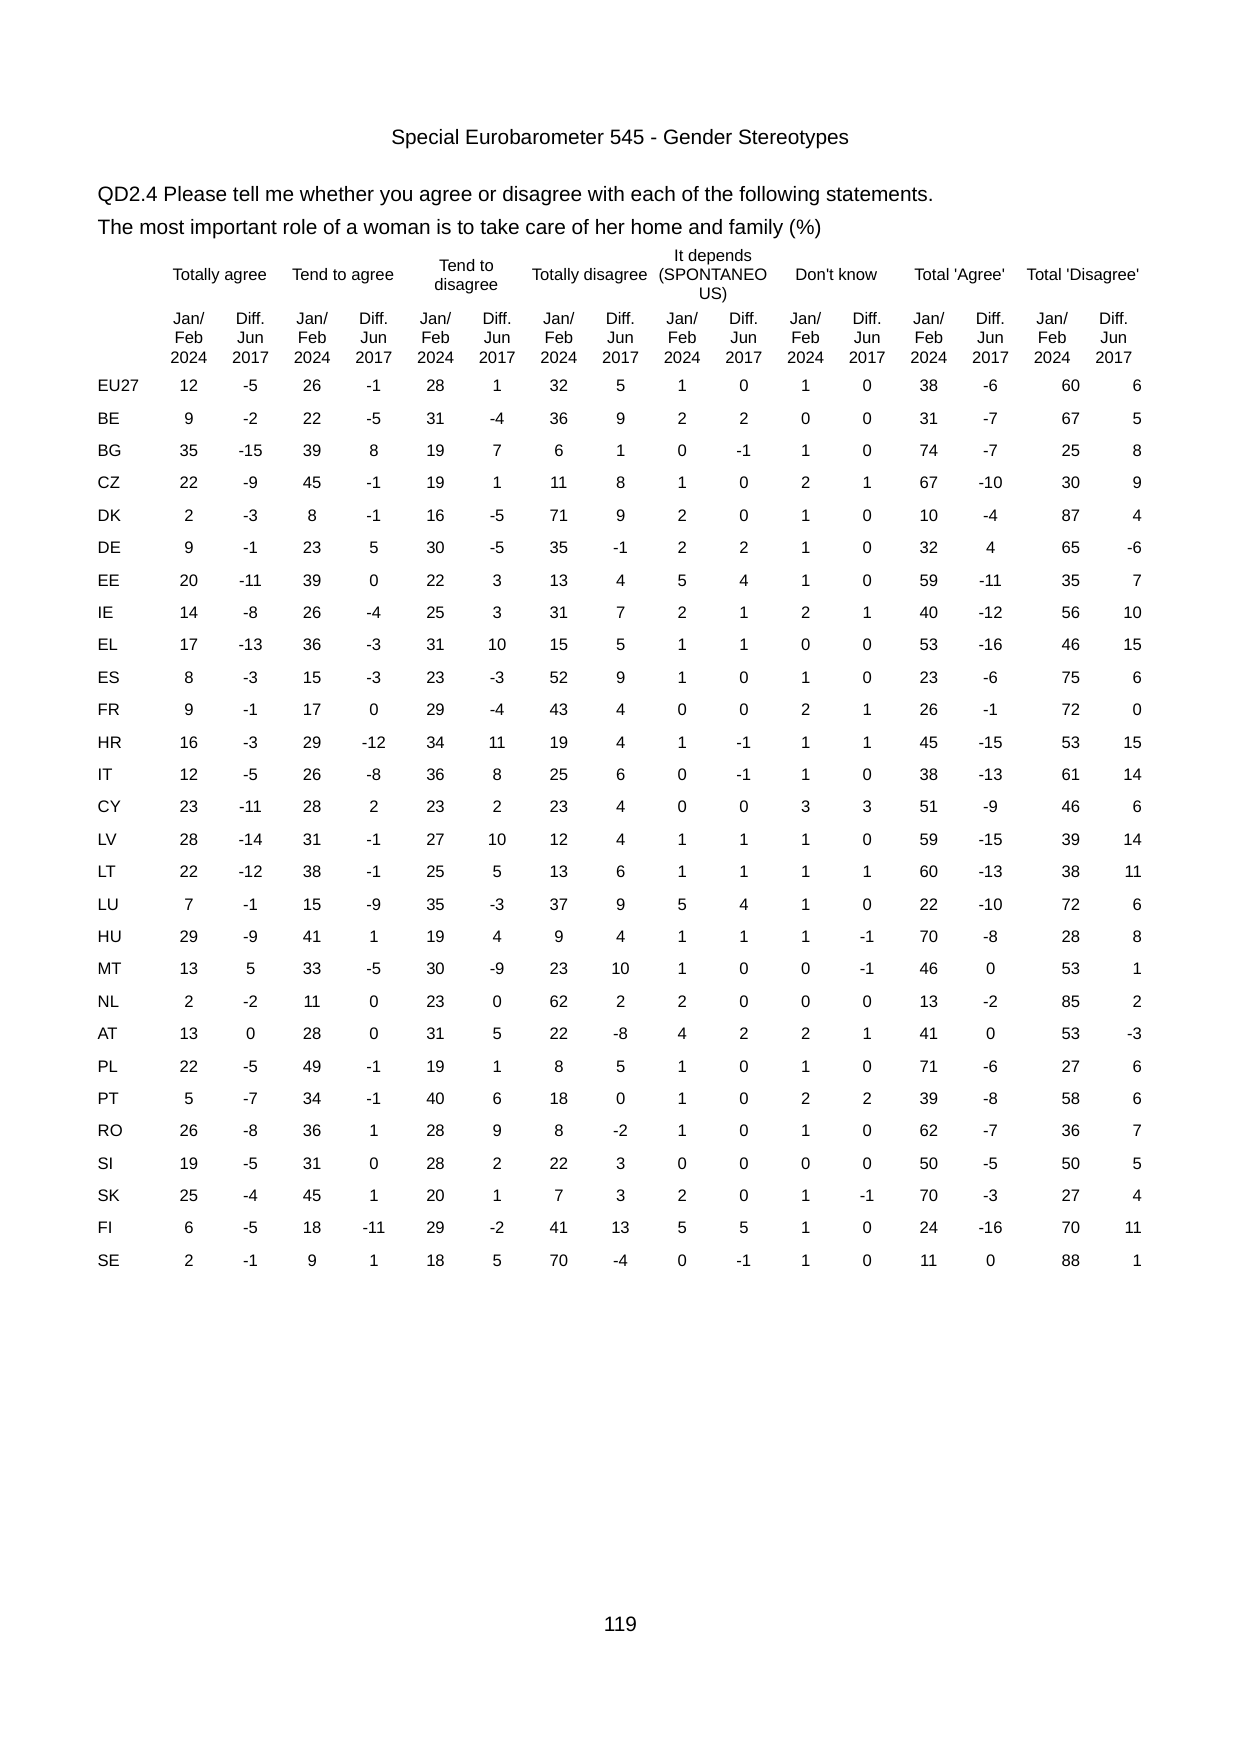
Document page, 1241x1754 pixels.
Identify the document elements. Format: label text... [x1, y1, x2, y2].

table_cell 1 [651, 953, 713, 985]
table_cell 1 [651, 467, 713, 499]
table_cell EL [95, 629, 158, 661]
table_cell 11 [466, 726, 528, 758]
table_cell 25 [1021, 434, 1083, 467]
table_cell 22 [281, 402, 343, 434]
table_cell -11 [960, 564, 1021, 596]
table_cell DE [95, 531, 158, 564]
table_cell 0 [775, 1147, 836, 1179]
table_cell 10 [590, 953, 651, 985]
table_cell 71 [528, 499, 589, 531]
table_cell 53 [898, 629, 959, 661]
table_cell 59 [898, 564, 959, 596]
table_cell 13 [158, 1018, 219, 1050]
table_cell BE [95, 402, 158, 434]
table_cell 13 [158, 953, 219, 985]
table_cell 11 [1083, 1212, 1144, 1244]
table_cell EE [95, 564, 158, 596]
table_cell 1 [775, 499, 836, 531]
table_cell 24 [898, 1212, 959, 1244]
table_cell 31 [405, 629, 466, 661]
table_cell 17 [158, 629, 219, 661]
table_cell -1 [836, 1179, 898, 1212]
table_cell 1 [590, 434, 651, 467]
table_cell -14 [220, 823, 281, 855]
table_cell Total 'Disagree' [1021, 243, 1144, 306]
table_cell 25 [528, 758, 589, 791]
table_cell 7 [1083, 564, 1144, 596]
table_cell -3 [1083, 1018, 1144, 1050]
table_cell 9 [466, 1115, 528, 1147]
table_cell SK [95, 1179, 158, 1212]
table_cell 29 [405, 694, 466, 726]
table_cell 46 [898, 953, 959, 985]
table_cell -11 [343, 1212, 404, 1244]
table_cell -2 [220, 402, 281, 434]
table_cell 2 [775, 694, 836, 726]
table_cell 6 [590, 855, 651, 888]
table_cell 2 [158, 499, 219, 531]
table_cell -3 [960, 1179, 1021, 1212]
table_cell Don't know [775, 243, 898, 306]
table_cell Jan/Feb 2024 [281, 306, 343, 369]
table_cell 36 [281, 629, 343, 661]
table_cell -7 [960, 1115, 1021, 1147]
table_cell Jan/Feb 2024 [1021, 306, 1083, 369]
table_cell 2 [590, 985, 651, 1017]
table_cell 31 [405, 402, 466, 434]
table_cell 1 [466, 1050, 528, 1082]
table_cell IE [95, 596, 158, 629]
table_cell -5 [220, 370, 281, 402]
table_cell 31 [898, 402, 959, 434]
table_cell 0 [713, 1050, 774, 1082]
table_cell AT [95, 1018, 158, 1050]
table_cell 1 [775, 726, 836, 758]
table_cell 1 [836, 855, 898, 888]
table_cell -8 [960, 920, 1021, 953]
table_cell 20 [405, 1179, 466, 1212]
table_cell 29 [405, 1212, 466, 1244]
table_cell 26 [158, 1115, 219, 1147]
table_cell -5 [960, 1147, 1021, 1179]
table_cell 4 [590, 564, 651, 596]
table_cell 45 [281, 1179, 343, 1212]
table_cell ES [95, 661, 158, 693]
table_cell LT [95, 855, 158, 888]
table_cell 8 [528, 1115, 589, 1147]
table_cell 0 [713, 1082, 774, 1114]
table_cell 12 [528, 823, 589, 855]
table_cell 2 [713, 531, 774, 564]
table_cell 16 [158, 726, 219, 758]
table_cell 62 [528, 985, 589, 1017]
table_cell 2 [651, 1179, 713, 1212]
table_cell 1 [836, 1018, 898, 1050]
table_cell 8 [590, 467, 651, 499]
table_cell 4 [1083, 499, 1144, 531]
table_cell 9 [158, 694, 219, 726]
table_cell 32 [528, 370, 589, 402]
table_cell -4 [343, 596, 404, 629]
table_cell Diff. Jun 2017 [713, 306, 774, 369]
table_cell 41 [528, 1212, 589, 1244]
table_cell Diff. Jun 2017 [590, 306, 651, 369]
table_cell -2 [220, 985, 281, 1017]
table_cell 15 [528, 629, 589, 661]
table_cell -1 [590, 531, 651, 564]
table_cell 0 [836, 1115, 898, 1147]
table_cell -16 [960, 1212, 1021, 1244]
table_cell FI [95, 1212, 158, 1244]
table_cell -9 [220, 920, 281, 953]
table_cell 9 [1083, 467, 1144, 499]
table_cell 5 [1083, 1147, 1144, 1179]
table_cell -6 [960, 661, 1021, 693]
table_cell 38 [281, 855, 343, 888]
table_cell 10 [466, 823, 528, 855]
table_cell -1 [343, 467, 404, 499]
table_cell -5 [343, 402, 404, 434]
table_cell Jan/Feb 2024 [405, 306, 466, 369]
table_cell BG [95, 434, 158, 467]
table_cell 8 [281, 499, 343, 531]
table_cell 0 [836, 1244, 898, 1277]
table_cell 1 [713, 920, 774, 953]
table_cell 8 [343, 434, 404, 467]
table_cell 0 [836, 661, 898, 693]
table_cell 50 [1021, 1147, 1083, 1179]
table_cell -2 [466, 1212, 528, 1244]
table_cell 2 [343, 791, 404, 823]
table_cell 2 [651, 402, 713, 434]
table_cell 0 [836, 758, 898, 791]
table_cell 10 [1083, 596, 1144, 629]
table_cell 0 [466, 985, 528, 1017]
table_cell 1 [775, 1212, 836, 1244]
table_cell 0 [713, 1147, 774, 1179]
table_cell -4 [220, 1179, 281, 1212]
table_cell 22 [158, 1050, 219, 1082]
table_cell IT [95, 758, 158, 791]
table_cell 1 [651, 370, 713, 402]
table_cell -15 [960, 823, 1021, 855]
table_cell 70 [898, 1179, 959, 1212]
table_cell 37 [528, 888, 589, 920]
table_cell -5 [220, 1147, 281, 1179]
table_cell 0 [651, 1244, 713, 1277]
table_cell -3 [466, 661, 528, 693]
table_cell 51 [898, 791, 959, 823]
table_cell -1 [713, 434, 774, 467]
table_cell 56 [1021, 596, 1083, 629]
table_cell 12 [158, 758, 219, 791]
table_cell 31 [528, 596, 589, 629]
table_cell Jan/Feb 2024 [158, 306, 219, 369]
table_cell HR [95, 726, 158, 758]
table_cell 75 [1021, 661, 1083, 693]
table_cell 71 [898, 1050, 959, 1082]
table_cell 9 [590, 661, 651, 693]
table_cell 1 [651, 661, 713, 693]
table_cell 7 [466, 434, 528, 467]
table_cell -1 [343, 1082, 404, 1114]
table_cell 0 [713, 467, 774, 499]
table_cell 30 [1021, 467, 1083, 499]
table_cell 1 [651, 920, 713, 953]
table_cell 1 [466, 370, 528, 402]
table_cell 28 [281, 791, 343, 823]
table_cell -6 [960, 1050, 1021, 1082]
table_cell -1 [343, 370, 404, 402]
table_cell 3 [836, 791, 898, 823]
table_cell 0 [775, 953, 836, 985]
table_cell 10 [466, 629, 528, 661]
table_cell 14 [1083, 758, 1144, 791]
table_cell -4 [590, 1244, 651, 1277]
table_cell 53 [1021, 726, 1083, 758]
table_cell -16 [960, 629, 1021, 661]
table_cell CZ [95, 467, 158, 499]
table_cell 1 [651, 1082, 713, 1114]
table_cell 22 [158, 467, 219, 499]
table_cell 38 [1021, 855, 1083, 888]
table_cell 36 [281, 1115, 343, 1147]
table_cell -1 [343, 855, 404, 888]
table_cell -5 [466, 499, 528, 531]
table_cell 6 [1083, 888, 1144, 920]
table_cell 2 [836, 1082, 898, 1114]
table_cell 1 [651, 1050, 713, 1082]
table_cell 5 [466, 1244, 528, 1277]
table_cell 35 [405, 888, 466, 920]
table_cell 8 [1083, 920, 1144, 953]
table_cell 67 [898, 467, 959, 499]
table_cell 12 [158, 370, 219, 402]
table_cell 0 [836, 823, 898, 855]
table_cell 72 [1021, 888, 1083, 920]
table_cell 0 [836, 531, 898, 564]
table_cell 1 [466, 467, 528, 499]
table_cell 33 [281, 953, 343, 985]
table_cell 9 [590, 888, 651, 920]
table_cell -10 [960, 888, 1021, 920]
table_cell 61 [1021, 758, 1083, 791]
table_cell 25 [158, 1179, 219, 1212]
table_cell -1 [343, 499, 404, 531]
table_cell 19 [405, 1050, 466, 1082]
table_cell -11 [220, 791, 281, 823]
table_cell 22 [528, 1018, 589, 1050]
table_cell 2 [466, 791, 528, 823]
table_cell 26 [281, 596, 343, 629]
table_cell -4 [466, 402, 528, 434]
table_cell Diff. Jun 2017 [220, 306, 281, 369]
table_cell Diff. Jun 2017 [960, 306, 1021, 369]
table_cell LV [95, 823, 158, 855]
table_cell 52 [528, 661, 589, 693]
table_cell 5 [466, 855, 528, 888]
table_cell 59 [898, 823, 959, 855]
table_cell 0 [960, 953, 1021, 985]
table_cell 23 [405, 791, 466, 823]
table_cell 1 [466, 1179, 528, 1212]
table_cell Diff. Jun 2017 [836, 306, 898, 369]
table_cell -1 [220, 531, 281, 564]
table_cell 34 [281, 1082, 343, 1114]
table_cell 4 [713, 564, 774, 596]
table_cell 4 [590, 920, 651, 953]
table_cell 11 [1083, 855, 1144, 888]
table_cell The most important role of a woman is to take care of her home and family (%) [95, 210, 1144, 243]
table_cell 28 [405, 370, 466, 402]
table_cell 1 [836, 467, 898, 499]
table_cell -9 [466, 953, 528, 985]
table_cell 17 [281, 694, 343, 726]
table_cell 23 [528, 791, 589, 823]
table_cell -7 [960, 434, 1021, 467]
table_cell 0 [713, 499, 774, 531]
table_cell 0 [343, 985, 404, 1017]
table_cell 26 [898, 694, 959, 726]
table_cell 1 [775, 855, 836, 888]
table_cell 3 [590, 1179, 651, 1212]
table_cell Jan/Feb 2024 [651, 306, 713, 369]
table_cell 0 [343, 564, 404, 596]
table_cell 23 [281, 531, 343, 564]
table_cell -5 [220, 758, 281, 791]
table_cell -8 [220, 596, 281, 629]
table_cell 23 [528, 953, 589, 985]
table_cell 3 [466, 564, 528, 596]
table_cell 3 [466, 596, 528, 629]
table_cell -2 [590, 1115, 651, 1147]
table_cell It depends (SPONTANEOUS) [651, 243, 774, 306]
table_cell 5 [713, 1212, 774, 1244]
table_cell 7 [1083, 1115, 1144, 1147]
table_cell 23 [405, 985, 466, 1017]
table_cell 0 [836, 1212, 898, 1244]
table_cell 1 [775, 531, 836, 564]
table_cell 11 [898, 1244, 959, 1277]
table_cell 23 [898, 661, 959, 693]
table_cell 46 [1021, 791, 1083, 823]
table_cell 4 [590, 791, 651, 823]
table_cell 0 [836, 985, 898, 1017]
table_cell 1 [343, 1115, 404, 1147]
table_cell 4 [651, 1018, 713, 1050]
table_cell -3 [220, 661, 281, 693]
table_cell 23 [158, 791, 219, 823]
table_cell -1 [713, 1244, 774, 1277]
table_cell 28 [281, 1018, 343, 1050]
table_cell 8 [466, 758, 528, 791]
table_cell EU27 [95, 370, 158, 402]
table_cell 0 [713, 694, 774, 726]
table_cell 0 [836, 1050, 898, 1082]
table_cell 0 [836, 434, 898, 467]
table_cell 67 [1021, 402, 1083, 434]
table_cell 0 [343, 1147, 404, 1179]
table_cell 0 [220, 1018, 281, 1050]
table_cell 31 [405, 1018, 466, 1050]
table_cell Diff. Jun 2017 [1083, 306, 1144, 369]
table_cell Tend to disagree [405, 243, 528, 306]
table_cell 2 [651, 596, 713, 629]
table_cell 2 [158, 1244, 219, 1277]
table_cell -9 [343, 888, 404, 920]
table_cell 70 [528, 1244, 589, 1277]
table_cell FR [95, 694, 158, 726]
table_cell -12 [343, 726, 404, 758]
table_cell 62 [898, 1115, 959, 1147]
table_cell 0 [651, 791, 713, 823]
table_cell 39 [898, 1082, 959, 1114]
table_cell 30 [405, 531, 466, 564]
table_cell 2 [466, 1147, 528, 1179]
table_cell 2 [775, 1082, 836, 1114]
table_cell -13 [960, 758, 1021, 791]
table_cell 1 [1083, 1244, 1144, 1277]
table_cell 53 [1021, 953, 1083, 985]
table_cell 74 [898, 434, 959, 467]
table_cell 19 [158, 1147, 219, 1179]
table_cell 25 [405, 855, 466, 888]
table_cell 40 [898, 596, 959, 629]
table_cell -1 [960, 694, 1021, 726]
table_cell [95, 243, 158, 306]
table_cell -1 [220, 1244, 281, 1277]
table_cell 70 [1021, 1212, 1083, 1244]
table_cell 6 [466, 1082, 528, 1114]
table_cell -15 [220, 434, 281, 467]
table_cell -1 [220, 694, 281, 726]
table_cell 87 [1021, 499, 1083, 531]
table_cell 2 [775, 596, 836, 629]
table_cell 25 [405, 596, 466, 629]
table_cell -6 [960, 370, 1021, 402]
table_cell 11 [281, 985, 343, 1017]
table_cell -7 [960, 402, 1021, 434]
table_cell -8 [343, 758, 404, 791]
table_cell 0 [836, 629, 898, 661]
table_cell 5 [590, 370, 651, 402]
table_cell 1 [343, 1179, 404, 1212]
table_cell 1 [775, 564, 836, 596]
table_cell 28 [1021, 920, 1083, 953]
table_cell -3 [343, 629, 404, 661]
table_cell 45 [281, 467, 343, 499]
table_cell Diff. Jun 2017 [466, 306, 528, 369]
table_cell 1 [775, 888, 836, 920]
table_cell 0 [836, 564, 898, 596]
table_cell 27 [405, 823, 466, 855]
table_cell 36 [405, 758, 466, 791]
table_cell 1 [775, 434, 836, 467]
table_cell 1 [775, 1115, 836, 1147]
table_cell 7 [528, 1179, 589, 1212]
table_cell 65 [1021, 531, 1083, 564]
table_cell 2 [1083, 985, 1144, 1017]
table_cell 9 [528, 920, 589, 953]
table_cell -7 [220, 1082, 281, 1114]
table_cell 1 [836, 726, 898, 758]
table_cell 8 [158, 661, 219, 693]
table_cell -9 [220, 467, 281, 499]
table_cell 0 [713, 985, 774, 1017]
table_cell 0 [836, 1147, 898, 1179]
table_cell 22 [528, 1147, 589, 1179]
table_cell 1 [775, 370, 836, 402]
table_cell Totally disagree [528, 243, 651, 306]
table_cell 19 [528, 726, 589, 758]
table_cell -6 [1083, 531, 1144, 564]
table_cell -1 [713, 726, 774, 758]
table_cell 0 [775, 985, 836, 1017]
table_cell 10 [898, 499, 959, 531]
table_cell 1 [775, 920, 836, 953]
table_cell 0 [713, 953, 774, 985]
table_cell 5 [1083, 402, 1144, 434]
table_cell 1 [713, 855, 774, 888]
table_cell 22 [158, 855, 219, 888]
table_cell Jan/Feb 2024 [775, 306, 836, 369]
table_cell CY [95, 791, 158, 823]
table_cell 3 [590, 1147, 651, 1179]
table_cell 16 [405, 499, 466, 531]
table_cell 0 [775, 402, 836, 434]
table_cell 0 [836, 370, 898, 402]
table_cell -2 [960, 985, 1021, 1017]
table_cell 38 [898, 758, 959, 791]
table_cell [95, 306, 158, 369]
table_cell 60 [898, 855, 959, 888]
table_cell 9 [158, 531, 219, 564]
table_cell 0 [775, 629, 836, 661]
table_cell 0 [836, 499, 898, 531]
table_cell 4 [590, 694, 651, 726]
table_cell -1 [836, 920, 898, 953]
table_cell 85 [1021, 985, 1083, 1017]
table_cell 7 [590, 596, 651, 629]
table_cell 6 [1083, 1082, 1144, 1114]
table_cell Jan/Feb 2024 [898, 306, 959, 369]
table_cell 29 [281, 726, 343, 758]
table_cell 14 [158, 596, 219, 629]
table_cell 9 [590, 499, 651, 531]
table_cell 31 [281, 1147, 343, 1179]
table_cell 0 [1083, 694, 1144, 726]
table_cell 0 [713, 791, 774, 823]
table_cell 2 [713, 1018, 774, 1050]
table_cell 1 [775, 661, 836, 693]
table_cell 2 [651, 499, 713, 531]
table_cell 6 [158, 1212, 219, 1244]
table_cell 1 [651, 1115, 713, 1147]
table_cell -8 [220, 1115, 281, 1147]
table_cell 1 [713, 823, 774, 855]
table_cell -1 [713, 758, 774, 791]
table_cell 70 [898, 920, 959, 953]
table_cell 0 [590, 1082, 651, 1114]
table_cell -4 [466, 694, 528, 726]
table_cell -5 [466, 531, 528, 564]
table_cell 2 [158, 985, 219, 1017]
table_cell 1 [651, 823, 713, 855]
table_cell 53 [1021, 1018, 1083, 1050]
table_cell -3 [220, 726, 281, 758]
table_cell 5 [590, 629, 651, 661]
table_cell -1 [343, 1050, 404, 1082]
table_cell 0 [960, 1244, 1021, 1277]
table_cell 9 [281, 1244, 343, 1277]
table_cell 14 [1083, 823, 1144, 855]
table_cell 6 [590, 758, 651, 791]
table_cell 0 [836, 402, 898, 434]
table_cell -3 [343, 661, 404, 693]
table_cell -13 [960, 855, 1021, 888]
table_cell 1 [836, 694, 898, 726]
table_cell 46 [1021, 629, 1083, 661]
table_cell 32 [898, 531, 959, 564]
table_cell 7 [158, 888, 219, 920]
table_cell 20 [158, 564, 219, 596]
table_cell 41 [898, 1018, 959, 1050]
table_cell 0 [651, 758, 713, 791]
table_cell 0 [960, 1018, 1021, 1050]
table_cell 15 [1083, 726, 1144, 758]
table_cell 34 [405, 726, 466, 758]
table_cell 2 [713, 402, 774, 434]
table_cell 1 [775, 1179, 836, 1212]
table_cell RO [95, 1115, 158, 1147]
table_cell 1 [836, 596, 898, 629]
table_cell 22 [405, 564, 466, 596]
table_cell 5 [651, 564, 713, 596]
table_cell 22 [898, 888, 959, 920]
table_cell 5 [590, 1050, 651, 1082]
table_cell 0 [713, 1179, 774, 1212]
table_cell 26 [281, 758, 343, 791]
table_cell 1 [343, 920, 404, 953]
table_cell 41 [281, 920, 343, 953]
table_header QD2.4 Please tell me whether you agree or disagree with each of the following statements. [95, 178, 1144, 210]
table_cell LU [95, 888, 158, 920]
table_cell 29 [158, 920, 219, 953]
table_cell 60 [1021, 370, 1083, 402]
table_cell 8 [1083, 434, 1144, 467]
table_cell 5 [466, 1018, 528, 1050]
table_cell 0 [713, 1115, 774, 1147]
table_cell 26 [281, 370, 343, 402]
table_cell 1 [775, 1050, 836, 1082]
table_cell 4 [466, 920, 528, 953]
table_cell 35 [1021, 564, 1083, 596]
table_cell 1 [651, 629, 713, 661]
table_cell 35 [158, 434, 219, 467]
table_cell 39 [281, 564, 343, 596]
table_cell 15 [281, 661, 343, 693]
table_cell -9 [960, 791, 1021, 823]
table_cell 19 [405, 434, 466, 467]
table_cell NL [95, 985, 158, 1017]
table_cell -15 [960, 726, 1021, 758]
table_cell 1 [713, 629, 774, 661]
table_cell 49 [281, 1050, 343, 1082]
table_cell 13 [590, 1212, 651, 1244]
table_cell 13 [898, 985, 959, 1017]
table_cell -13 [220, 629, 281, 661]
table_cell 2 [775, 1018, 836, 1050]
table_cell 19 [405, 920, 466, 953]
table_cell 72 [1021, 694, 1083, 726]
table_cell 9 [590, 402, 651, 434]
table_cell -5 [220, 1212, 281, 1244]
table_cell 4 [590, 726, 651, 758]
table_cell 28 [405, 1147, 466, 1179]
table_cell 1 [1083, 953, 1144, 985]
table_cell 5 [343, 531, 404, 564]
table_cell SI [95, 1147, 158, 1179]
table_cell 19 [405, 467, 466, 499]
table_cell 6 [1083, 1050, 1144, 1082]
table_cell 28 [405, 1115, 466, 1147]
table_cell 38 [898, 370, 959, 402]
table_cell -8 [960, 1082, 1021, 1114]
table_cell PT [95, 1082, 158, 1114]
table_cell MT [95, 953, 158, 985]
table_cell 1 [651, 855, 713, 888]
table_cell -3 [220, 499, 281, 531]
table_cell Totally agree [158, 243, 281, 306]
table_cell SE [95, 1244, 158, 1277]
table_cell -3 [466, 888, 528, 920]
table_cell 1 [775, 758, 836, 791]
table_cell 0 [713, 661, 774, 693]
table_cell 18 [405, 1244, 466, 1277]
table_cell 4 [713, 888, 774, 920]
table_cell DK [95, 499, 158, 531]
table_cell 0 [713, 370, 774, 402]
table_cell 4 [1083, 1179, 1144, 1212]
table_cell -4 [960, 499, 1021, 531]
table_cell -12 [960, 596, 1021, 629]
table_cell 3 [775, 791, 836, 823]
table_cell 15 [281, 888, 343, 920]
table_cell Diff. Jun 2017 [343, 306, 404, 369]
table_cell 1 [775, 1244, 836, 1277]
table_cell 13 [528, 564, 589, 596]
table_cell 4 [590, 823, 651, 855]
table_cell -5 [343, 953, 404, 985]
table_cell 39 [1021, 823, 1083, 855]
table_cell 40 [405, 1082, 466, 1114]
table_cell 5 [651, 1212, 713, 1244]
table_cell 35 [528, 531, 589, 564]
table_cell 2 [651, 531, 713, 564]
table_cell 30 [405, 953, 466, 985]
table_cell -1 [836, 953, 898, 985]
table_cell 1 [651, 726, 713, 758]
table_cell -12 [220, 855, 281, 888]
table_cell -1 [220, 888, 281, 920]
table_cell 31 [281, 823, 343, 855]
table_cell 5 [651, 888, 713, 920]
table_cell 1 [713, 596, 774, 629]
table_cell 45 [898, 726, 959, 758]
table_cell 6 [1083, 661, 1144, 693]
table_cell 2 [775, 467, 836, 499]
table_cell 0 [836, 888, 898, 920]
table_cell 6 [528, 434, 589, 467]
table_cell 5 [158, 1082, 219, 1114]
table_cell 0 [343, 1018, 404, 1050]
table_cell Tend to agree [281, 243, 404, 306]
table_cell 43 [528, 694, 589, 726]
table_cell PL [95, 1050, 158, 1082]
table_cell 1 [775, 823, 836, 855]
table_cell 1 [343, 1244, 404, 1277]
table_cell 0 [651, 434, 713, 467]
table_cell 58 [1021, 1082, 1083, 1114]
table_cell 11 [528, 467, 589, 499]
table_cell 36 [528, 402, 589, 434]
table_cell HU [95, 920, 158, 953]
table_cell Jan/Feb 2024 [528, 306, 589, 369]
table_cell 39 [281, 434, 343, 467]
table_cell 9 [158, 402, 219, 434]
table_cell -8 [590, 1018, 651, 1050]
table_cell 18 [528, 1082, 589, 1114]
table_cell -10 [960, 467, 1021, 499]
table_cell 2 [651, 985, 713, 1017]
table_cell 27 [1021, 1179, 1083, 1212]
table_cell 0 [651, 694, 713, 726]
table_cell 23 [405, 661, 466, 693]
table_cell 0 [651, 1147, 713, 1179]
table_cell 6 [1083, 370, 1144, 402]
table_cell 6 [1083, 791, 1144, 823]
table_cell 88 [1021, 1244, 1083, 1277]
table_cell 27 [1021, 1050, 1083, 1082]
table_cell -5 [220, 1050, 281, 1082]
table_cell -11 [220, 564, 281, 596]
table_cell 15 [1083, 629, 1144, 661]
table_cell 50 [898, 1147, 959, 1179]
table_cell 28 [158, 823, 219, 855]
table_cell 4 [960, 531, 1021, 564]
table_cell 8 [528, 1050, 589, 1082]
table_cell 13 [528, 855, 589, 888]
table_cell -1 [343, 823, 404, 855]
table_cell 36 [1021, 1115, 1083, 1147]
table_cell Total 'Agree' [898, 243, 1021, 306]
table_cell 18 [281, 1212, 343, 1244]
table_cell 0 [343, 694, 404, 726]
table_cell 5 [220, 953, 281, 985]
